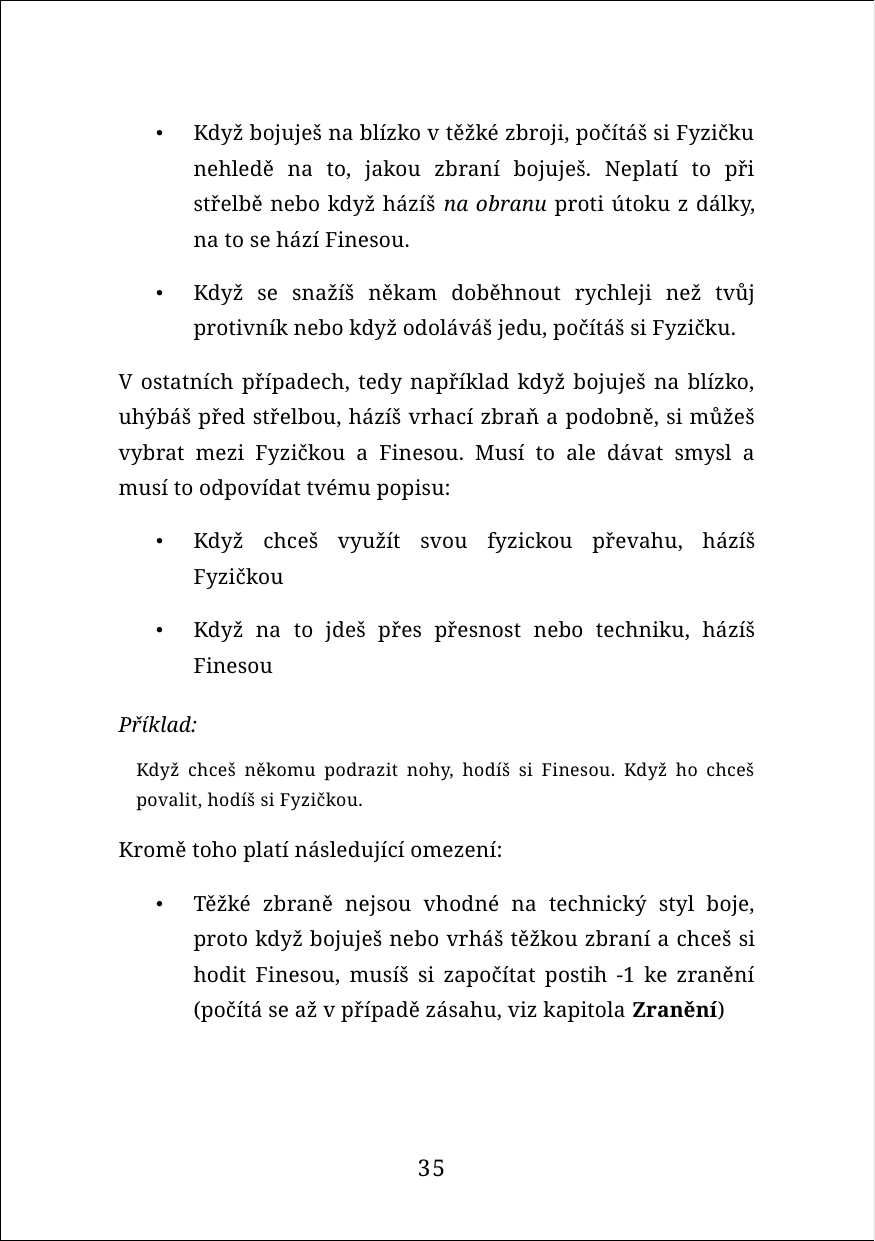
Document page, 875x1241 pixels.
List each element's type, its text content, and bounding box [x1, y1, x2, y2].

list Když bojuješ na blízko v těžké zbroji, počítáš si Fyzičku nehledě na to, jakou zbraní bojuješ. Neplatí to při střelbě nebo když házíš na obranu proti útoku z dálky, na to se hází Finesou. [156, 118, 756, 253]
text V ostatních případech, tedy například když bojuješ na blízko, uhýbáš před střelbou, házíš vrhací zbraň a podobně, si můžeš vybrat mezi Fyzičkou a Finesou. Musí to ale dávat smysl a musí to odpovídat tvému popisu: [118, 367, 756, 502]
list Když na to jdeš přes přesnost nebo techniku, házíš Finesou [156, 615, 756, 679]
list Když chceš využít svou fyzickou převahu, házíš Fyzičkou [156, 527, 756, 591]
text Kromě toho platí následující omezení: [118, 835, 756, 864]
text Když chceš někomu podrazit nohy, hodíš si Finesou. Když ho chceš povalit, hodíš si Fyzičkou. [136, 757, 756, 812]
list Když se snažíš někam doběhnout rychleji než tvůj protivník nebo když odoláváš jedu, počítáš si Fyzičku. [156, 278, 756, 342]
text Příklad: [118, 710, 756, 738]
list Těžké zbraně nejsou vhodné na technický styl boje, proto když bojuješ nebo vrháš těžkou zbraní a chceš si hodit Finesou, musíš si započítat postih -1 ke zranění (počítá se až v případě zásahu, viz kapitola Zranění) [156, 889, 756, 1024]
